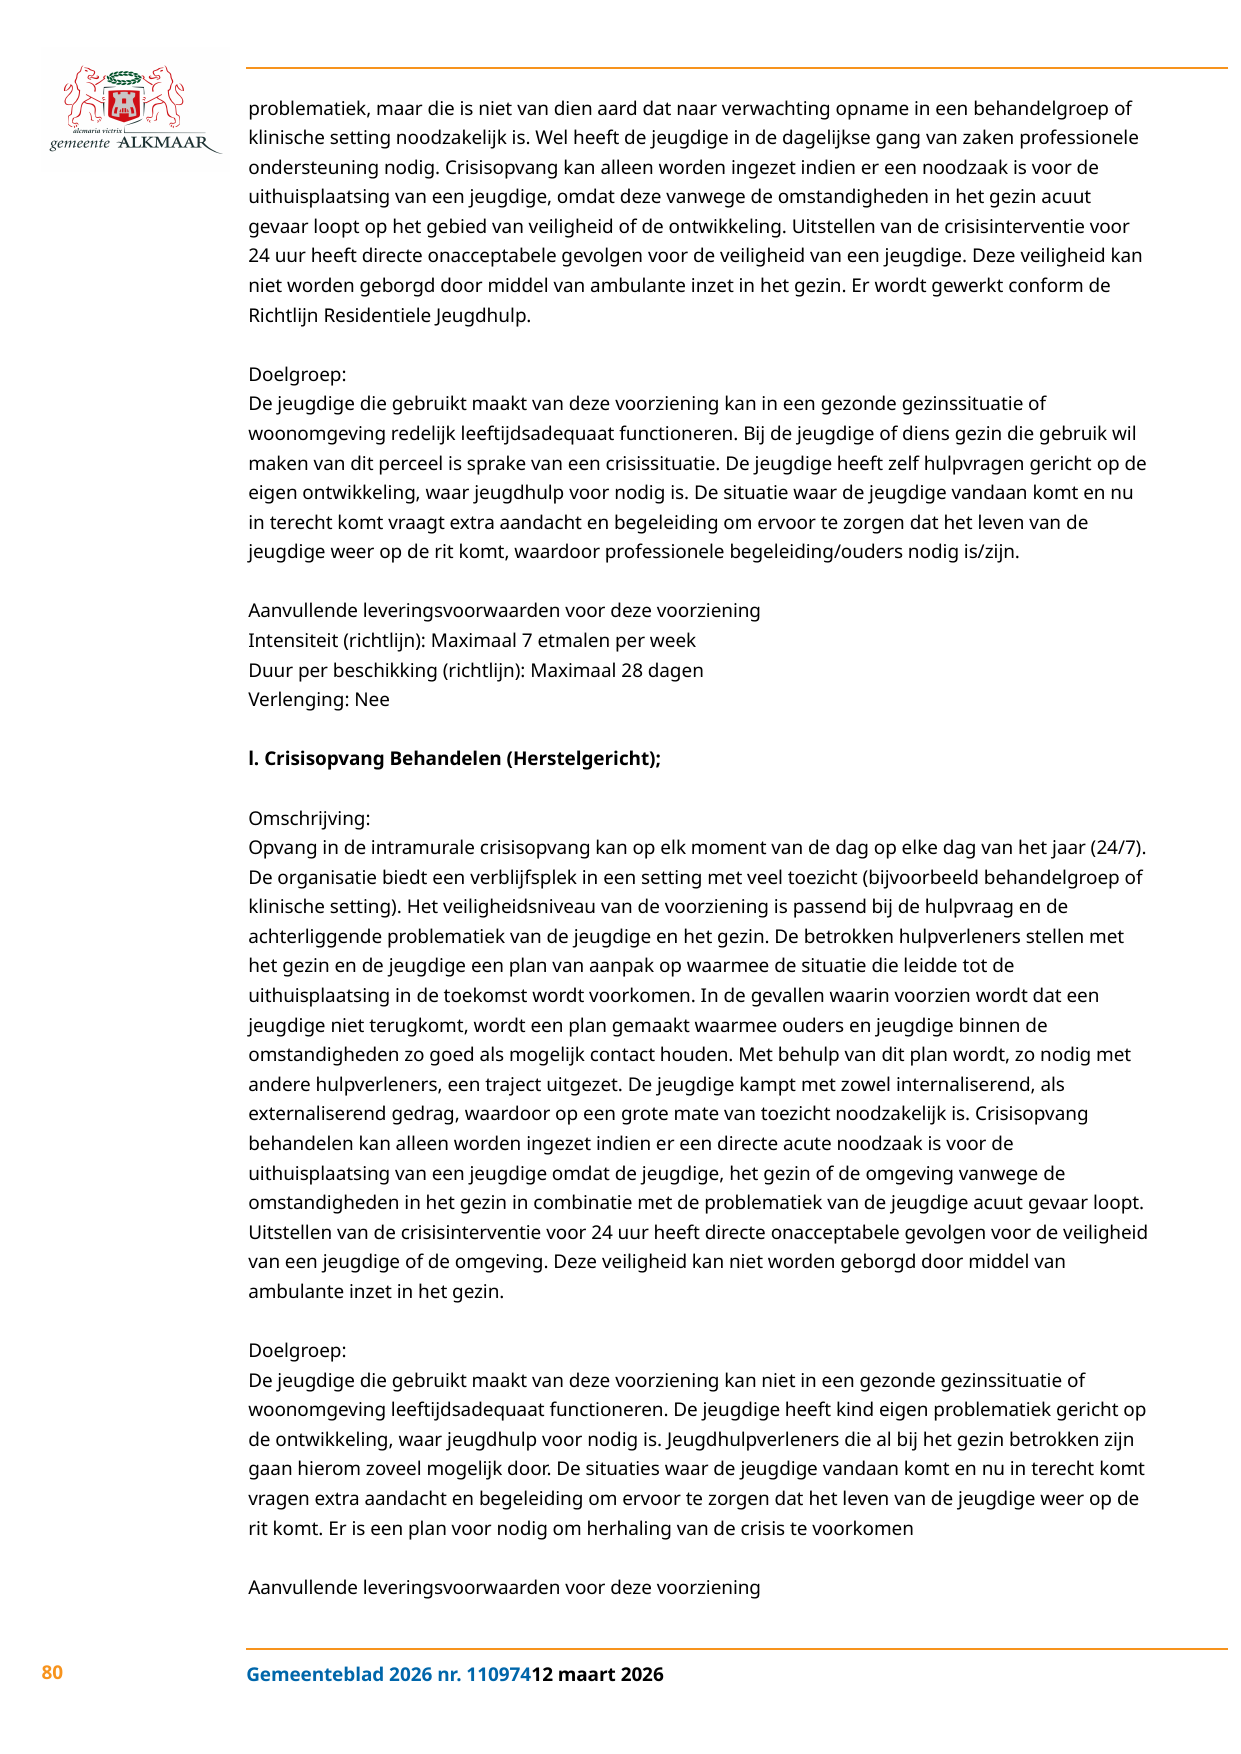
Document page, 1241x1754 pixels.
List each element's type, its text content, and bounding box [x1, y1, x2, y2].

text l. Crisisopvang Behandelen (Herstelgericht); [248, 746, 1152, 771]
picture [41, 47, 231, 172]
text De jeugdige die gebruikt maakt van deze voorziening kan niet in een gezonde gezinssituatie of woonomgeving leeftijdsadequaat functioneren. De jeugdige heeft kind eigen problematiek gericht op de ontwikkeling, waar jeugdhulp voor nodig is. Jeugdhulpverleners die al bij het gezin betrokken zijn gaan hierom zoveel mogelijk door. De situaties waar de jeugdige vandaan komt en nu in terecht komt vragen extra aandacht en begeleiding om ervoor te zorgen dat het leven van de jeugdige weer op de rit komt. Er is een plan voor nodig om herhaling van de crisis te voorkomen [248, 1367, 1152, 1541]
text Opvang in de intramurale crisisopvang kan op elk moment van de dag op elke dag van het jaar (24/7). De organisatie biedt een verblijfsplek in een setting met veel toezicht (bijvoorbeeld behandelgroep of klinische setting). Het veiligheidsniveau van de voorziening is passend bij de hulpvraag en de achterliggende problematiek van de jeugdige en het gezin. De betrokken hulpverleners stellen met het gezin en de jeugdige een plan van aanpak op waarmee de situatie die leidde tot de uithuisplaatsing in de toekomst wordt voorkomen. In de gevallen waarin voorzien wordt dat een jeugdige niet terugkomt, wordt een plan gemaakt waarmee ouders en jeugdige binnen de omstandigheden zo goed als mogelijk contact houden. Met behulp van dit plan wordt, zo nodig met andere hulpverleners, een traject uitgezet. De jeugdige kampt met zowel internaliserend, als externaliserend gedrag, waardoor op een grote mate van toezicht noodzakelijk is. Crisisopvang behandelen kan alleen worden ingezet indien er een directe acute noodzaak is voor de uithuisplaatsing van een jeugdige omdat de jeugdige, het gezin of de omgeving vanwege de omstandigheden in het gezin in combinatie met de problematiek van de jeugdige acuut gevaar loopt. Uitstellen van de crisisinterventie voor 24 uur heeft directe onacceptabele gevolgen voor de veiligheid van een jeugdige of de omgeving. Deze veiligheid kan niet worden geborgd door middel van ambulante inzet in het gezin. [248, 834, 1152, 1304]
text Omschrijving: [248, 805, 1152, 831]
text Verlenging: Nee [248, 686, 1152, 712]
text problematiek, maar die is niet van dien aard dat naar verwachting opname in een behandelgroep of klinische setting noodzakelijk is. Wel heeft de jeugdige in de dagelijkse gang van zaken professionele ondersteuning nodig. Crisisopvang kan alleen worden ingezet indien er een noodzaak is voor de uithuisplaatsing van een jeugdige, omdat deze vanwege de omstandigheden in het gezin acuut gevaar loopt op het gebied van veiligheid of de ontwikkeling. Uitstellen van de crisisinterventie voor 24 uur heeft directe onacceptabele gevolgen voor de veiligheid van een jeugdige. Deze veiligheid kan niet worden geborgd door middel van ambulante inzet in het gezin. Er wordt gewerkt conform de Richtlijn Residentiele Jeugdhulp. [248, 95, 1152, 328]
text Aanvullende leveringsvoorwaarden voor deze voorziening [248, 598, 1152, 623]
text Duur per beschikking (richtlijn): Maximaal 28 dagen [248, 657, 1152, 683]
text Aanvullende leveringsvoorwaarden voor deze voorziening [248, 1574, 1152, 1600]
text De jeugdige die gebruikt maakt van deze voorziening kan in een gezonde gezinssituatie of woonomgeving redelijk leeftijdsadequaat functioneren. Bij de jeugdige of diens gezin die gebruik wil maken van dit perceel is sprake van een crisissituatie. De jeugdige heeft zelf hulpvragen gericht op de eigen ontwikkeling, waar jeugdhulp voor nodig is. De situatie waar de jeugdige vandaan komt en nu in terecht komt vraagt extra aandacht en begeleiding om ervoor te zorgen dat het leven van de jeugdige weer op de rit komt, waardoor professionele begeleiding/ouders nodig is/zijn. [248, 391, 1152, 564]
text Doelgroep: [248, 1337, 1152, 1363]
text Doelgroep: [248, 361, 1152, 387]
text Intensiteit (richtlijn): Maximaal 7 etmalen per week [248, 627, 1152, 653]
